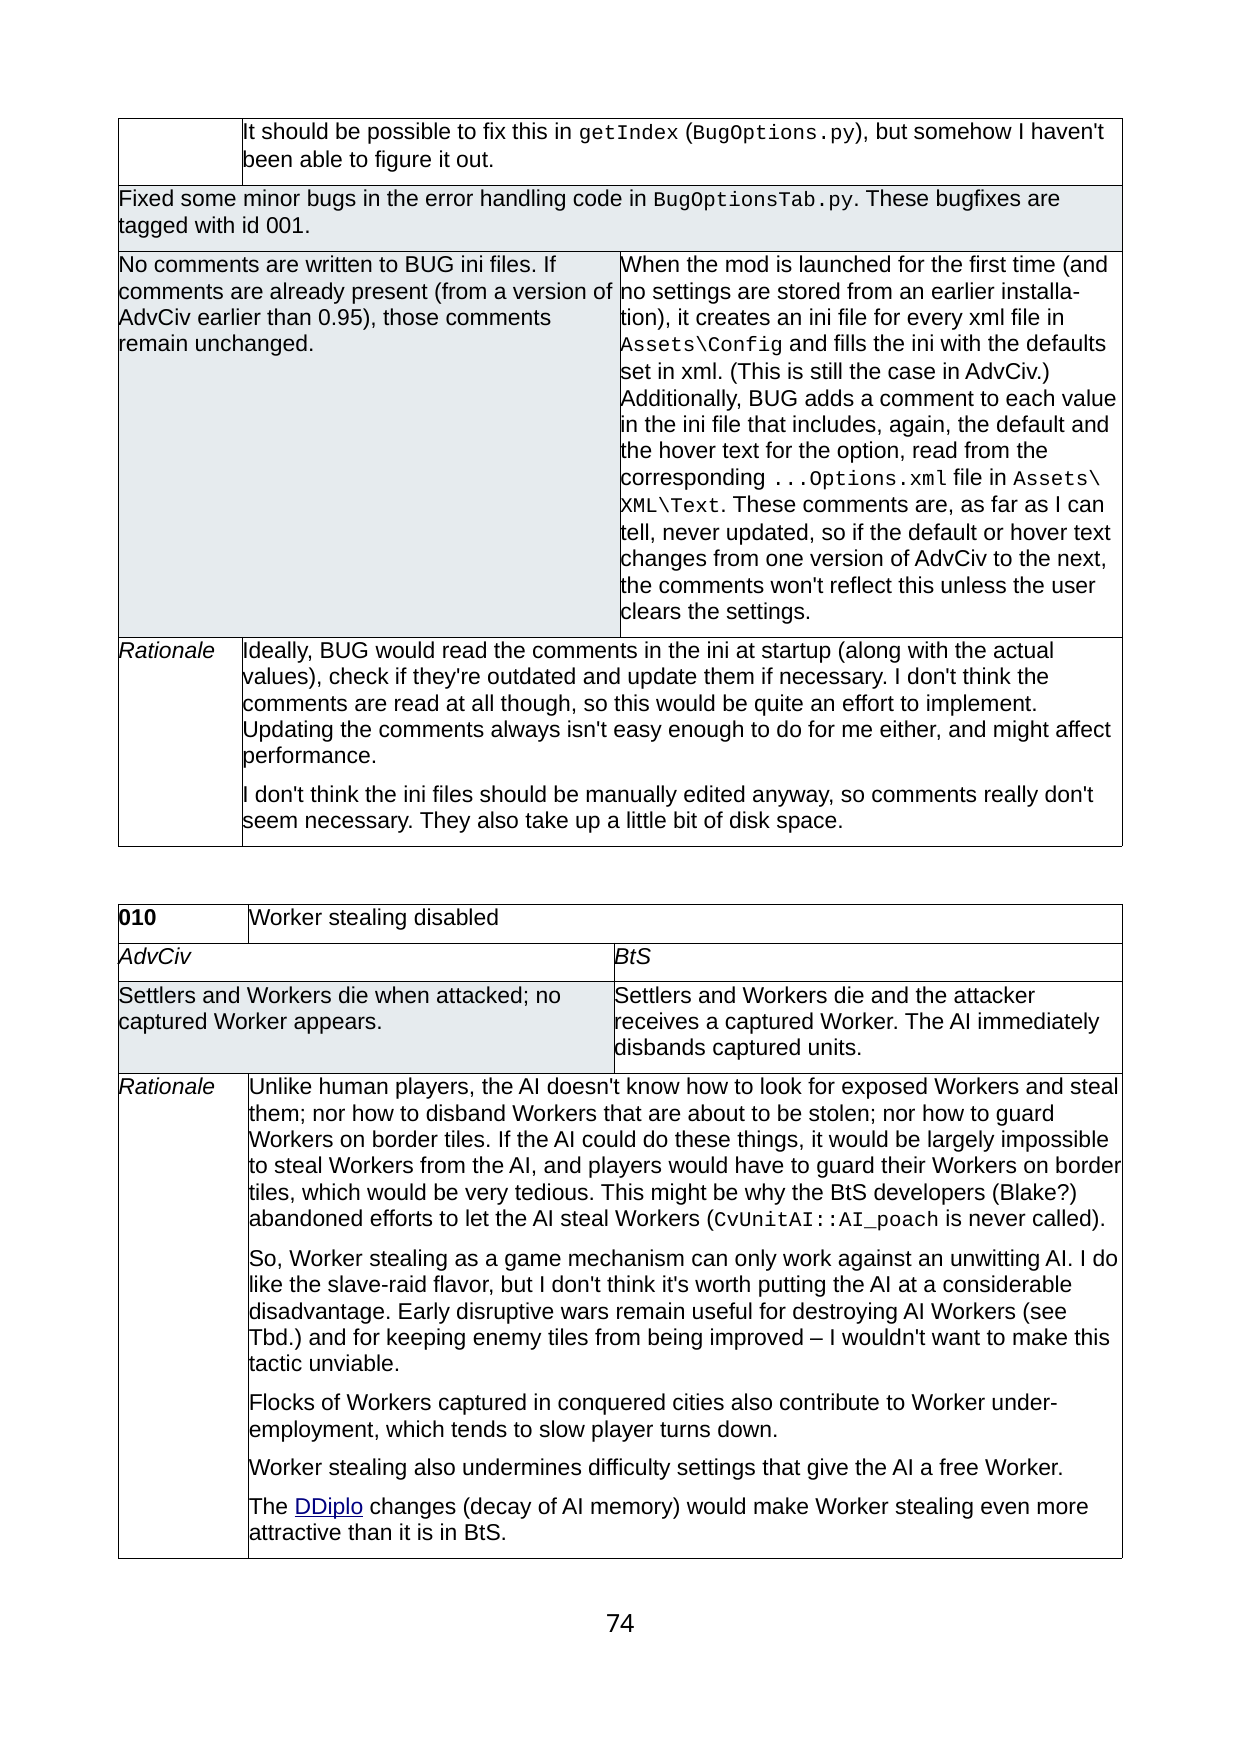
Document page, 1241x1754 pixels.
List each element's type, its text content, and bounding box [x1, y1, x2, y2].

table_cell Settlers and Workers die when attacked; no captured Worker appears. [119, 982, 614, 1073]
table_cell Rationale [119, 638, 242, 846]
table_header 010 [119, 905, 248, 943]
table_cell Ideally, BUG would read the comments in the ini at startup (along with the actual values), check if they're outdated and update them if necessary. I don't think the comments are read at all though, so this would be quite an effort to implement. Updating the comments always isn't easy enough to do for me either, and might affect performance. I don't think the ini files should be manually edited anyway, so comments really don't seem necessary. They also take up a little bit of disk space. [243, 638, 1122, 846]
table_cell Settlers and Workers die and the attacker receives a captured Worker. The AI immediately disbands captured units. [615, 982, 1122, 1073]
table_header Worker stealing disabled [249, 905, 1122, 943]
table_cell It should be possible to fix this in getIndex (BugOptions.py), but somehow I haven't been able to figure it out. [243, 119, 1122, 185]
table_cell No comments are written to BUG ini files. If comments are already present (from a version of AdvCiv earlier than 0.95), those comments remain unchanged. [119, 252, 620, 637]
table_cell Rationale [119, 1074, 248, 1558]
table_cell [119, 119, 242, 185]
table_cell Unlike human players, the AI doesn't know how to look for exposed Workers and steal them; nor how to disband Workers that are about to be stolen; nor how to guard Workers on border tiles. If the AI could do these things, it would be largely impossible to steal Workers from the AI, and players would have to guard their Workers on border tiles, which would be very tedious. This might be why the BtS developers (Blake?) abandoned efforts to let the AI steal Workers (CvUnitAI::AI_poach is never called). So, Worker stealing as a game mechanism can only work against an unwitting AI. I do like the slave-raid flavor, but I don't think it's worth putting the AI at a considerable disadvantage. Early disruptive wars remain useful for destroying AI Workers (see Tbd.) and for keeping enemy tiles from being improved – I wouldn't want to make this tactic unviable. Flocks of Workers captured in conquered cities also contribute to Worker under-employment, which tends to slow player turns down. Worker stealing also undermines difficulty settings that give the AI a free Worker. The DDiplo changes (decay of AI memory) would make Worker stealing even more attractive than it is in BtS. [249, 1074, 1122, 1558]
table_cell Fixed some minor bugs in the error handling code in BugOptionsTab.py. These bugfixes are tagged with id 001. [119, 186, 1122, 251]
table_cell BtS [615, 944, 1122, 981]
table_cell When the mod is launched for the first time (and no settings are stored from an earlier installa­tion), it creates an ini file for every xml file in Assets\Config and fills the ini with the defaults set in xml. (This is still the case in AdvCiv.) Additionally, BUG adds a comment to each value in the ini file that includes, again, the default and the hover text for the option, read from the corresponding ...Options.xml file in Assets\XML\Text. These comments are, as far as I can tell, never updated, so if the default or hover text changes from one version of AdvCiv to the next, the comments won't reflect this unless the user clears the settings. [621, 252, 1122, 637]
table_cell AdvCiv [119, 944, 614, 981]
